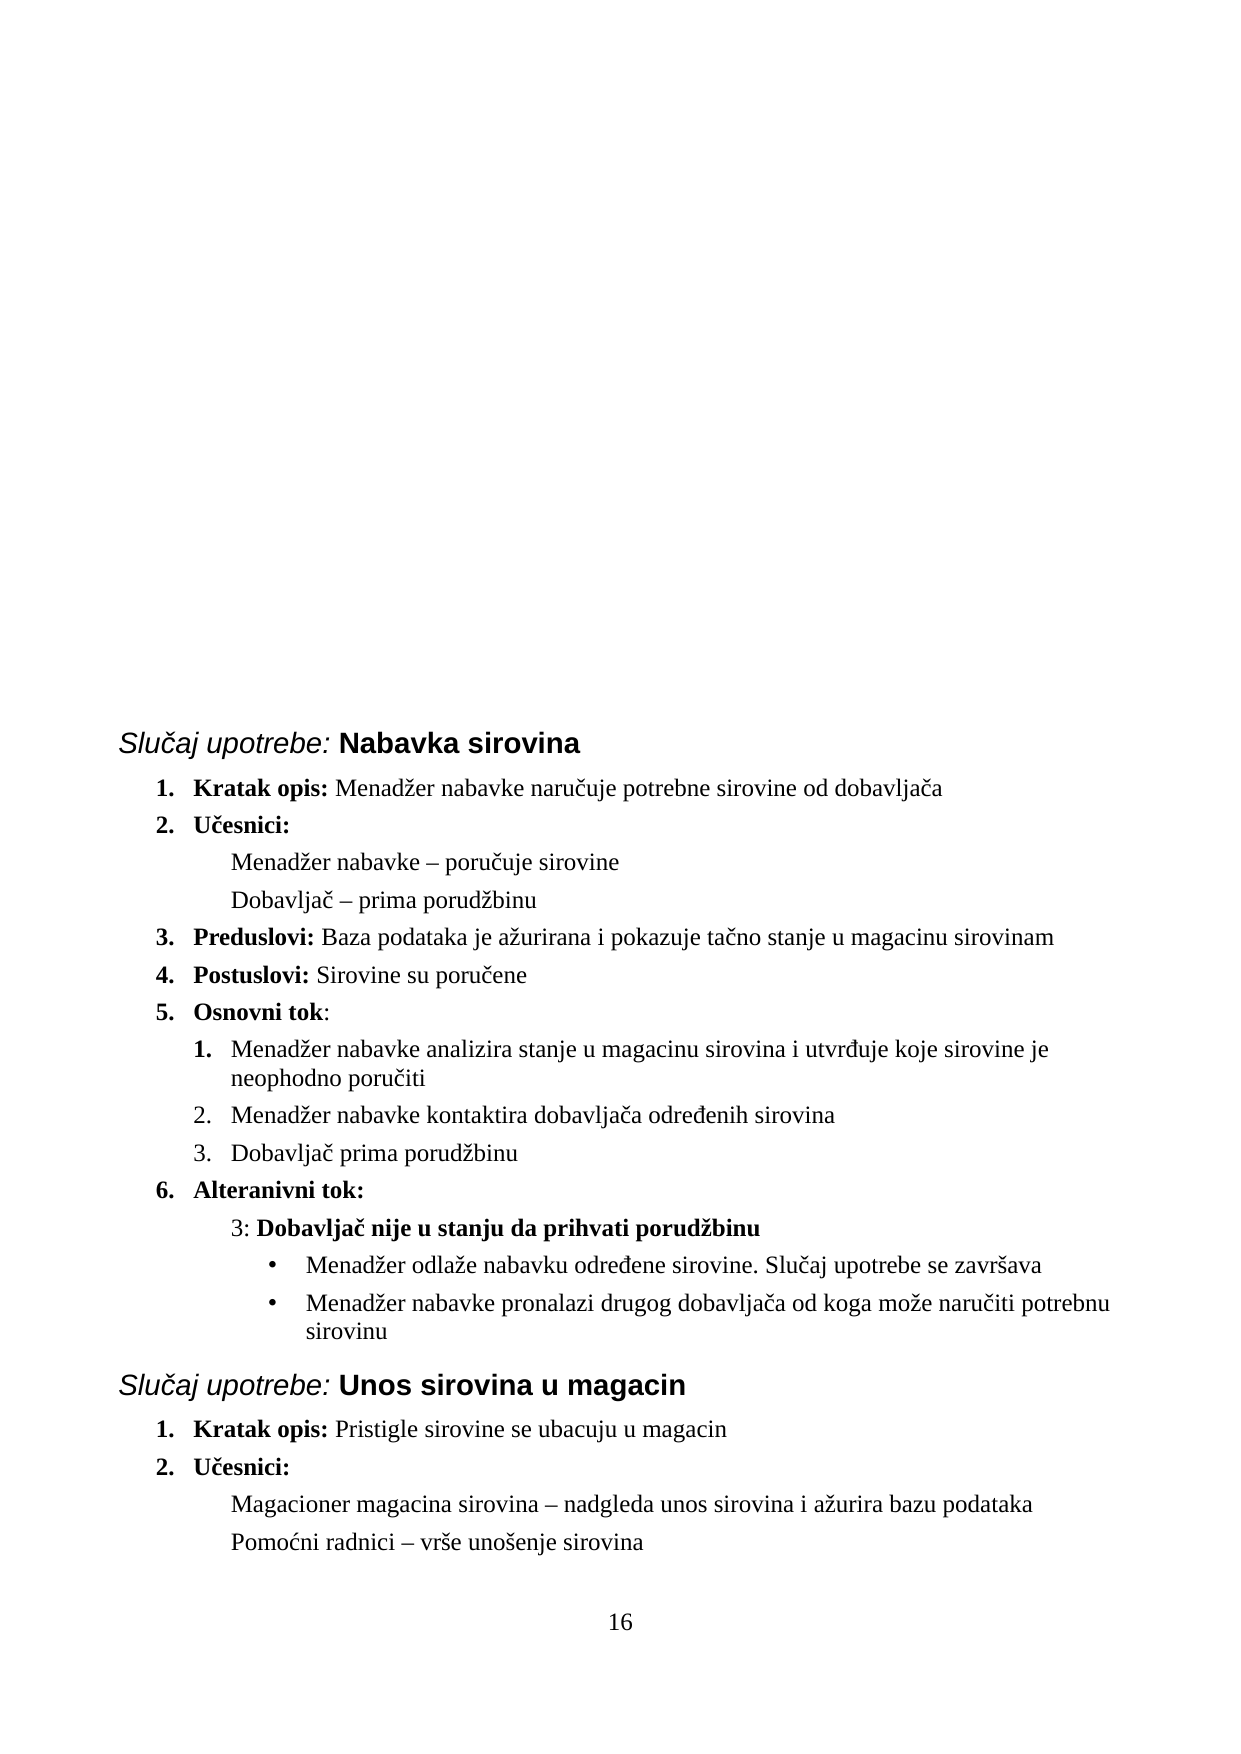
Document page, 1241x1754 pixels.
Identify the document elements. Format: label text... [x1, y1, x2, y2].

list Postuslovi: Sirovine su poručene [156, 960, 1122, 988]
list Menadžer nabavke kontaktira dobavljača određenih sirovina [193, 1101, 1122, 1129]
list Menadžer nabavke pronalazi drugog dobavljača od koga može naručiti potrebnu sirovinu [268, 1288, 1122, 1345]
list Preduslovi: Baza podataka je ažurirana i pokazuje tačno stanje u magacinu sirovinam [156, 922, 1122, 951]
list Osnovni tok: [156, 997, 1122, 1026]
list Alteranivni tok: [156, 1175, 1122, 1204]
list Dobavljač – prima porudžbinu [231, 885, 1122, 914]
list Kratak opis: Menadžer nabavke naručuje potrebne sirovine od dobavljača [156, 773, 1122, 801]
list 3: Dobavljač nije u stanju da prihvati porudžbinu [231, 1213, 1122, 1242]
list Učesnici: [156, 1452, 1122, 1481]
list Dobavljač prima porudžbinu [193, 1138, 1122, 1167]
list Menadžer nabavke – poručuje sirovine [231, 847, 1122, 876]
list Magacioner magacina sirovina – nadgleda unos sirovina i ažurira bazu podataka [231, 1489, 1122, 1518]
subtitle Slučaj upotrebe: Nabavka sirovina [118, 726, 1122, 760]
list Pomoćni radnici – vrše unošenje sirovina [231, 1527, 1122, 1556]
list Učesnici: [156, 810, 1122, 839]
list Kratak opis: Pristigle sirovine se ubacuju u magacin [156, 1414, 1122, 1443]
list Menadžer nabavke analizira stanje u magacinu sirovina i utvrđuje koje sirovine je neophodno poručiti [193, 1034, 1122, 1092]
subtitle Slučaj upotrebe: Unos sirovina u magacin [118, 1368, 1122, 1402]
list Menadžer odlaže nabavku određene sirovine. Slučaj upotrebe se završava [268, 1250, 1122, 1279]
